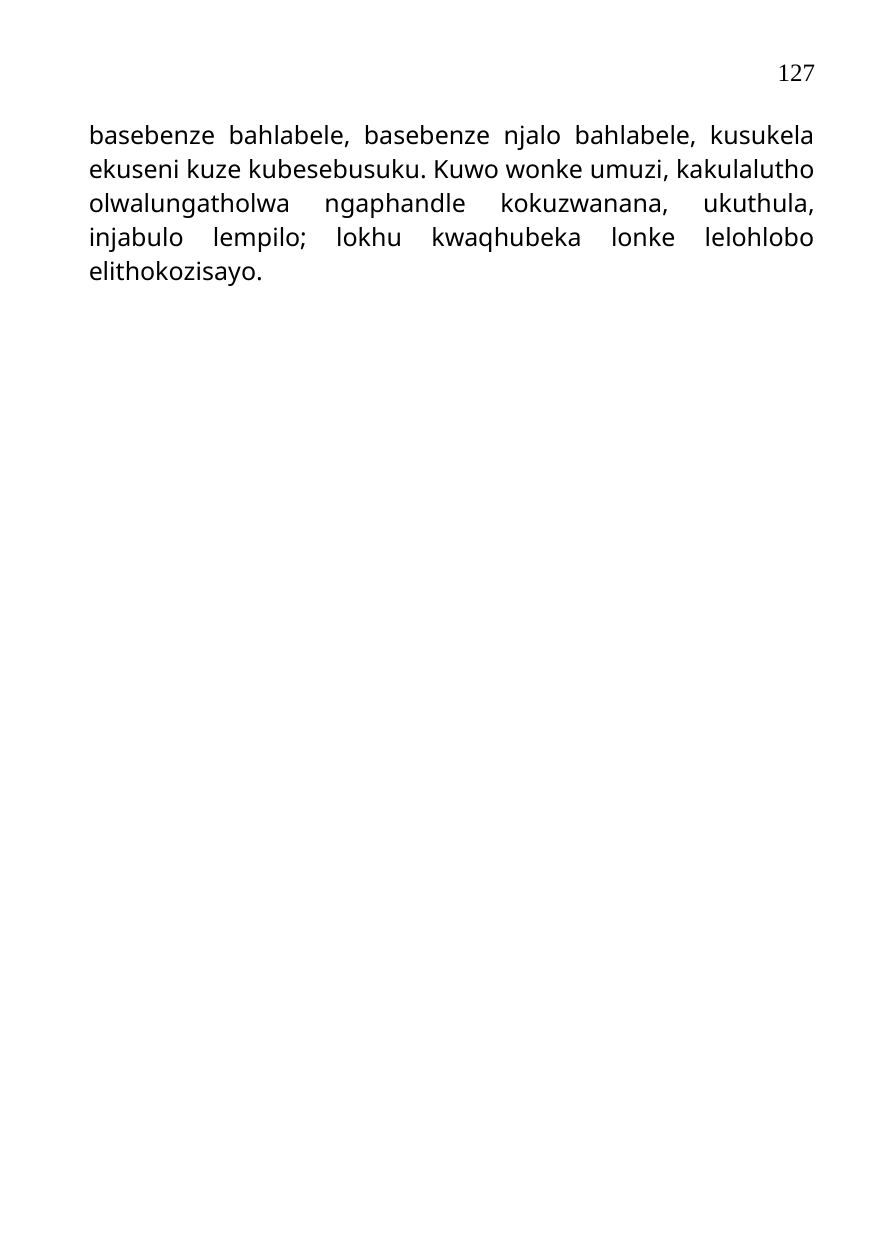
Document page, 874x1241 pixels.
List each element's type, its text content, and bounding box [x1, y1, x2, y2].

text basebenze bahlabele, basebenze njalo bahlabele, kusukela ekuseni kuze kubesebusuku. Kuwo wonke umuzi, kakulalutho olwalungatholwa ngaphandle kokuzwanana, ukuthula, injabulo lempilo; lokhu kwaqhubeka lonke lelohlobo elithokozisayo. [88, 118, 815, 288]
